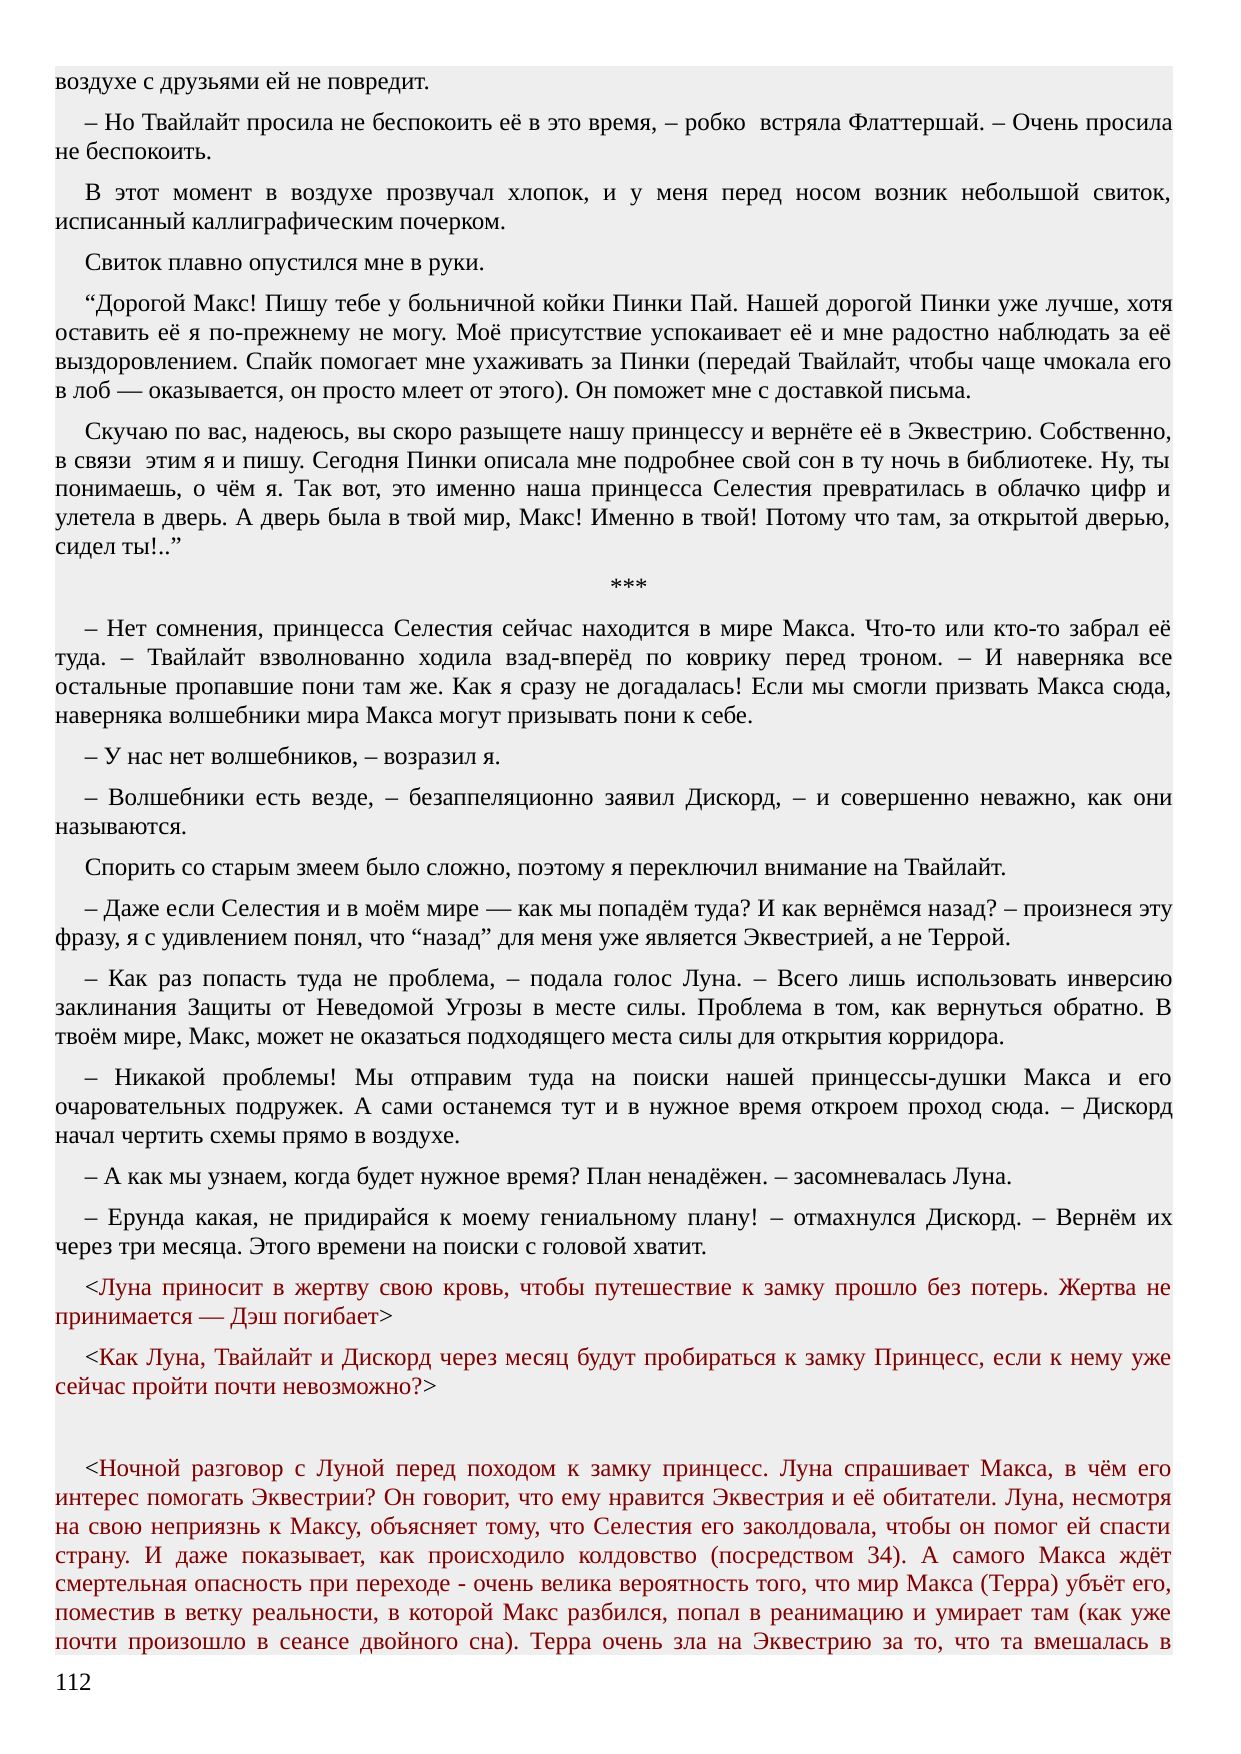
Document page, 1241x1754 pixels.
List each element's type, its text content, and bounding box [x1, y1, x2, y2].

text – Как раз попасть туда не проблема, – подала голос Луна. – Всего лишь использовать инверсию заклинания Защиты от Неведомой Угрозы в месте силы. Проблема в том, как вернуться обратно. В твоём мире, Макс, может не оказаться подходящего места силы для открытия корридора. [55, 963, 1173, 1050]
text В этот момент в воздухе прозвучал хлопок, и у меня перед носом возник небольшой свиток, исписанный каллиграфическим почерком. [55, 177, 1173, 235]
text – Даже если Селестия и в моём мире — как мы попадём туда? И как вернёмся назад? – произнеся эту фразу, я с удивлением понял, что “назад” для меня уже является Эквестрией, а не Террой. [55, 893, 1173, 951]
text Свиток плавно опустился мне в руки. [55, 247, 1173, 276]
text <Луна приносит в жертву свою кровь, чтобы путешествие к замку прошло без потерь. Жертва не принимается — Дэш погибает> [55, 1272, 1173, 1330]
text – Никакой проблемы! Мы отправим туда на поиски нашей принцессы-душки Макса и его очаровательных подружек. А сами останемся тут и в нужное время откроем проход сюда. – Дискорд начал чертить схемы прямо в воздухе. [55, 1062, 1173, 1148]
text – У нас нет волшебников, – возразил я. [55, 741, 1173, 770]
text Скучаю по вас, надеюсь, вы скоро разыщете нашу принцессу и вернёте её в Эквестрию. Собственно, в связи этим я и пишу. Сегодня Пинки описала мне подробнее свой сон в ту ночь в библиотеке. Ну, ты понимаешь, о чём я. Так вот, это именно наша принцесса Селестия превратилась в облачко цифр и улетела в дверь. А дверь была в твой мир, Макс! Именно в твой! Потому что там, за открытой дверью, сидел ты!..” [55, 416, 1173, 560]
text *** [55, 572, 1173, 601]
text – Ерунда какая, не придирайся к моему гениальному плану! – отмахнулся Дискорд. – Вернём их через три месяца. Этого времени на поиски с головой хватит. [55, 1202, 1173, 1260]
text – Но Твайлайт просила не беспокоить её в это время, – робко встряла Флаттершай. – Очень просила не беспокоить. [55, 107, 1173, 165]
text <Как Луна, Твайлайт и Дискорд через месяц будут пробираться к замку Принцесс, если к нему уже сейчас пройти почти невозможно?> [55, 1342, 1173, 1400]
text – Нет сомнения, принцесса Селестия сейчас находится в мире Макса. Что-то или кто-то забрал её туда. – Твайлайт взволнованно ходила взад-вперёд по коврику перед троном. – И наверняка все остальные пропавшие пони там же. Как я сразу не догадалась! Если мы смогли призвать Макса сюда, наверняка волшебники мира Макса могут призывать пони к себе. [55, 613, 1173, 728]
text “Дорогой Макс! Пишу тебе у больничной койки Пинки Пай. Нашей дорогой Пинки уже лучше, хотя оставить её я по-прежнему не могу. Моё присутствие успокаивает её и мне радостно наблюдать за её выздоровлением. Спайк помогает мне ухаживать за Пинки (передай Твайлайт, чтобы чаще чмокала его в лоб — оказывается, он просто млеет от этого). Он поможет мне с доставкой письма. [55, 288, 1173, 403]
text <Ночной разговор с Луной перед походом к замку принцесс. Луна спрашивает Макса, в чём его интерес помогать Эквестрии? Он говорит, что ему нравится Эквестрия и её обитатели. Луна, несмотря на свою неприязнь к Максу, объясняет тому, что Селестия его заколдовала, чтобы он помог ей спасти страну. И даже показывает, как происходило колдовство (посредством 34). А самого Макса ждёт смертельная опасность при переходе - очень велика вероятность того, что мир Макса (Терра) убъёт его, поместив в ветку реальности, в которой Макс разбился, попал в реанимацию и умирает там (как уже почти произошло в сеансе двойного сна). Терра очень зла на Эквестрию за то, что та вмешалась в [55, 1453, 1173, 1655]
text – А как мы узнаем, когда будет нужное время? План ненадёжен. – засомневалась Луна. [55, 1161, 1173, 1190]
text воздухе с друзьями ей не повредит. [55, 66, 1173, 95]
text – Волшебники есть везде, – безаппеляционно заявил Дискорд, – и совершенно неважно, как они называются. [55, 782, 1173, 840]
text Спорить со старым змеем было сложно, поэтому я переключил внимание на Твайлайт. [55, 852, 1173, 881]
